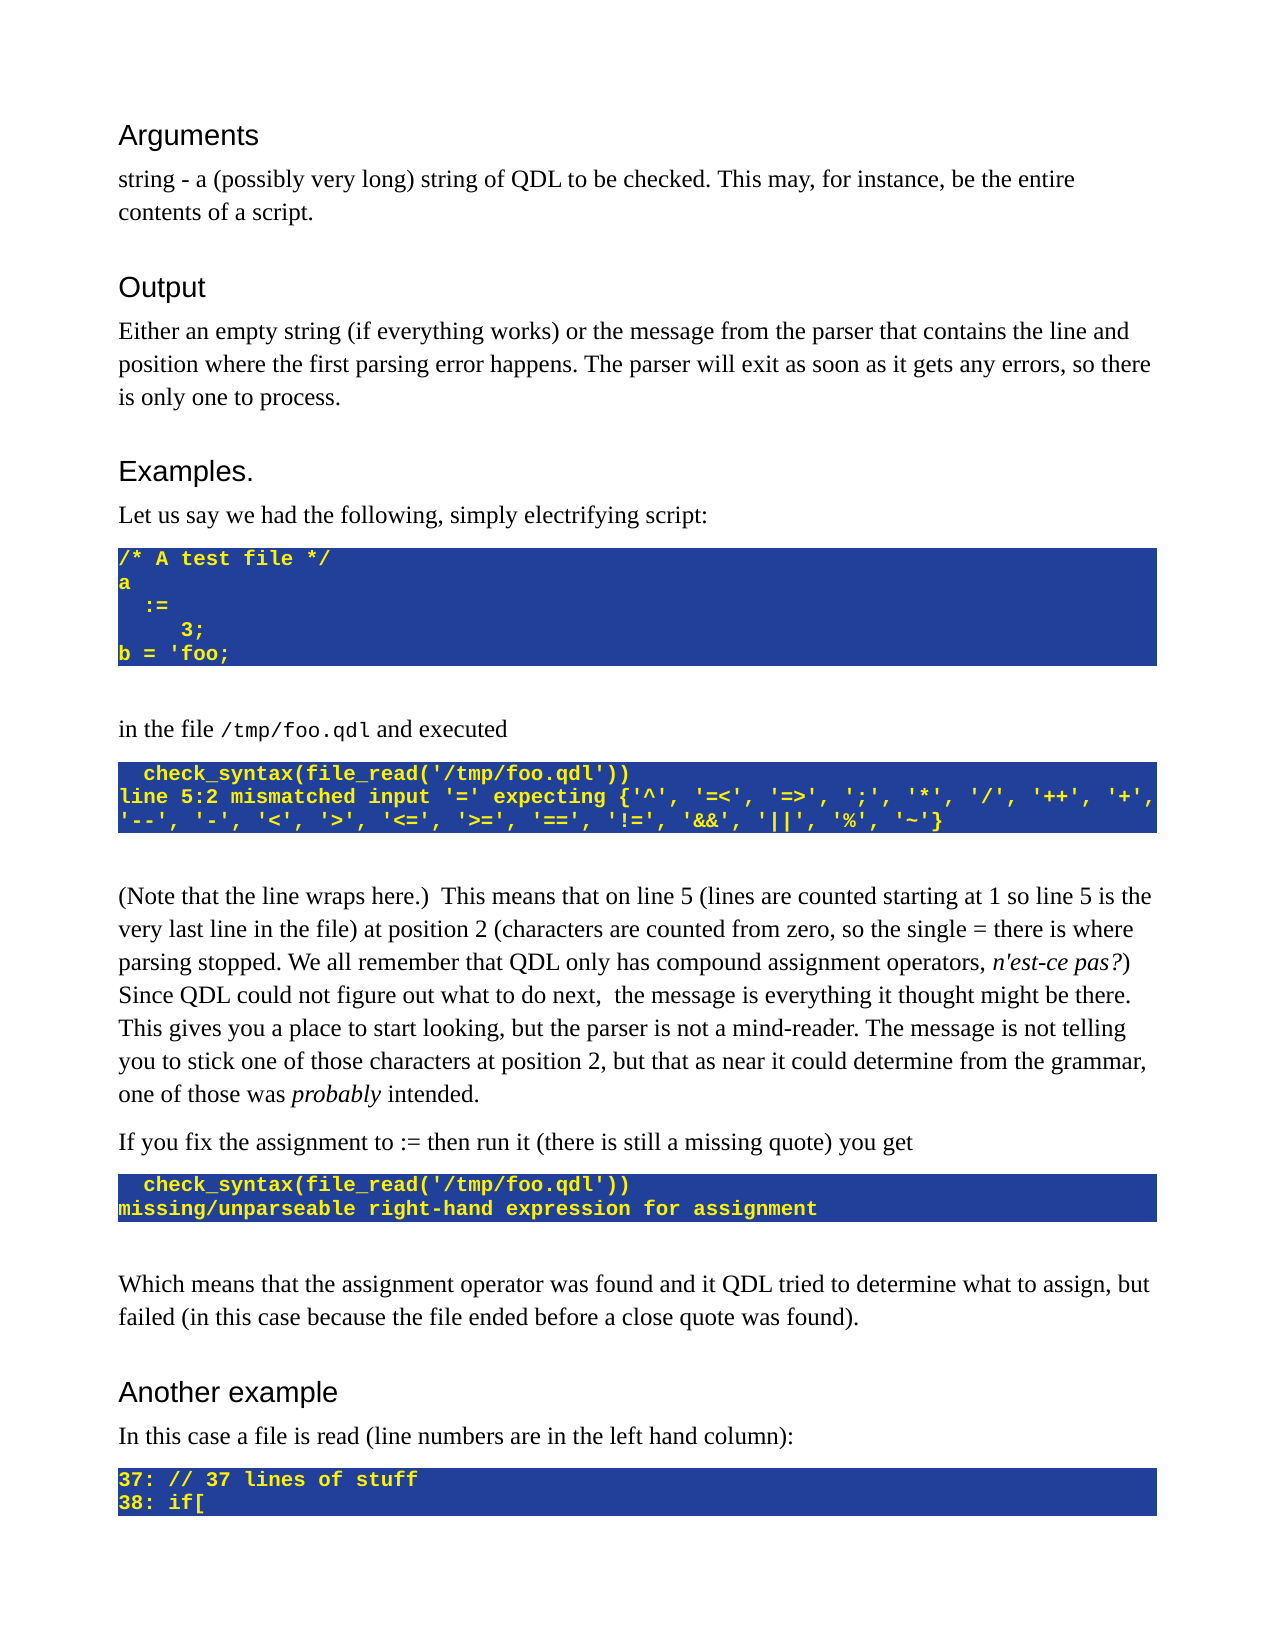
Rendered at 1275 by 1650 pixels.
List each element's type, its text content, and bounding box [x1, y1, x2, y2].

text 37: // 37 lines of stuff 38: if[ [118, 1468, 1157, 1516]
subtitle Examples. [118, 454, 1157, 488]
text string - a (possibly very long) string of QDL to be checked. This may, for instance, be the entire contents of a script. [118, 164, 1157, 226]
text missing/unparseable right-hand expression for assignment [118, 1198, 1157, 1222]
text line 5:2 mismatched input '=' expecting {'^', '=<', '=>', ';', '*', '/', '++', '+', '--', '-', '<', '>', '<=', '>=', '==', '!=', '&&', '||', '%', '~'} [118, 786, 1157, 833]
text /* A test file */ [118, 548, 1157, 572]
text a [118, 572, 1157, 595]
text Either an empty string (if everything works) or the message from the parser that contains the line and position where the first parsing error happens. The parser will exit as soon as it gets any errors, so there is only one to process. [118, 316, 1157, 411]
subtitle Arguments [118, 118, 1157, 152]
subtitle Output [118, 270, 1157, 303]
text check_syntax(file_read('/tmp/foo.qdl')) [118, 762, 1157, 786]
subtitle Another example [118, 1375, 1157, 1408]
text In this case a file is read (line numbers are in the left hand column): [118, 1421, 1157, 1450]
text (Note that the line wraps here.) This means that on line 5 (lines are counted starting at 1 so line 5 is the very last line in the file) at position 2 (characters are counted from zero, so the single = there is where parsing stopped. We all remember that QDL only has compound assignment operators, n'est-ce pas?) Since QDL could not figure out what to do next, the message is everything it thought might be there. This gives you a place to start looking, but the parser is not a mind-reader. The message is not telling you to stick one of those characters at position 2, but that as near it could determine from the grammar, one of those was probably intended. [118, 881, 1157, 1108]
text If you fix the assignment to := then run it (there is still a missing quote) you get [118, 1127, 1157, 1156]
text check_syntax(file_read('/tmp/foo.qdl')) [118, 1174, 1157, 1198]
text Which means that the assignment operator was found and it QDL tried to determine what to assign, but failed (in this case because the file ended before a close quote was found). [118, 1269, 1157, 1331]
text in the file /tmp/foo.qdl and executed [118, 714, 1157, 743]
text b = 'foo; [118, 643, 1157, 666]
text Let us say we had the following, simply electrifying script: [118, 501, 1157, 529]
text := [118, 595, 1157, 619]
text 3; [118, 619, 1157, 643]
